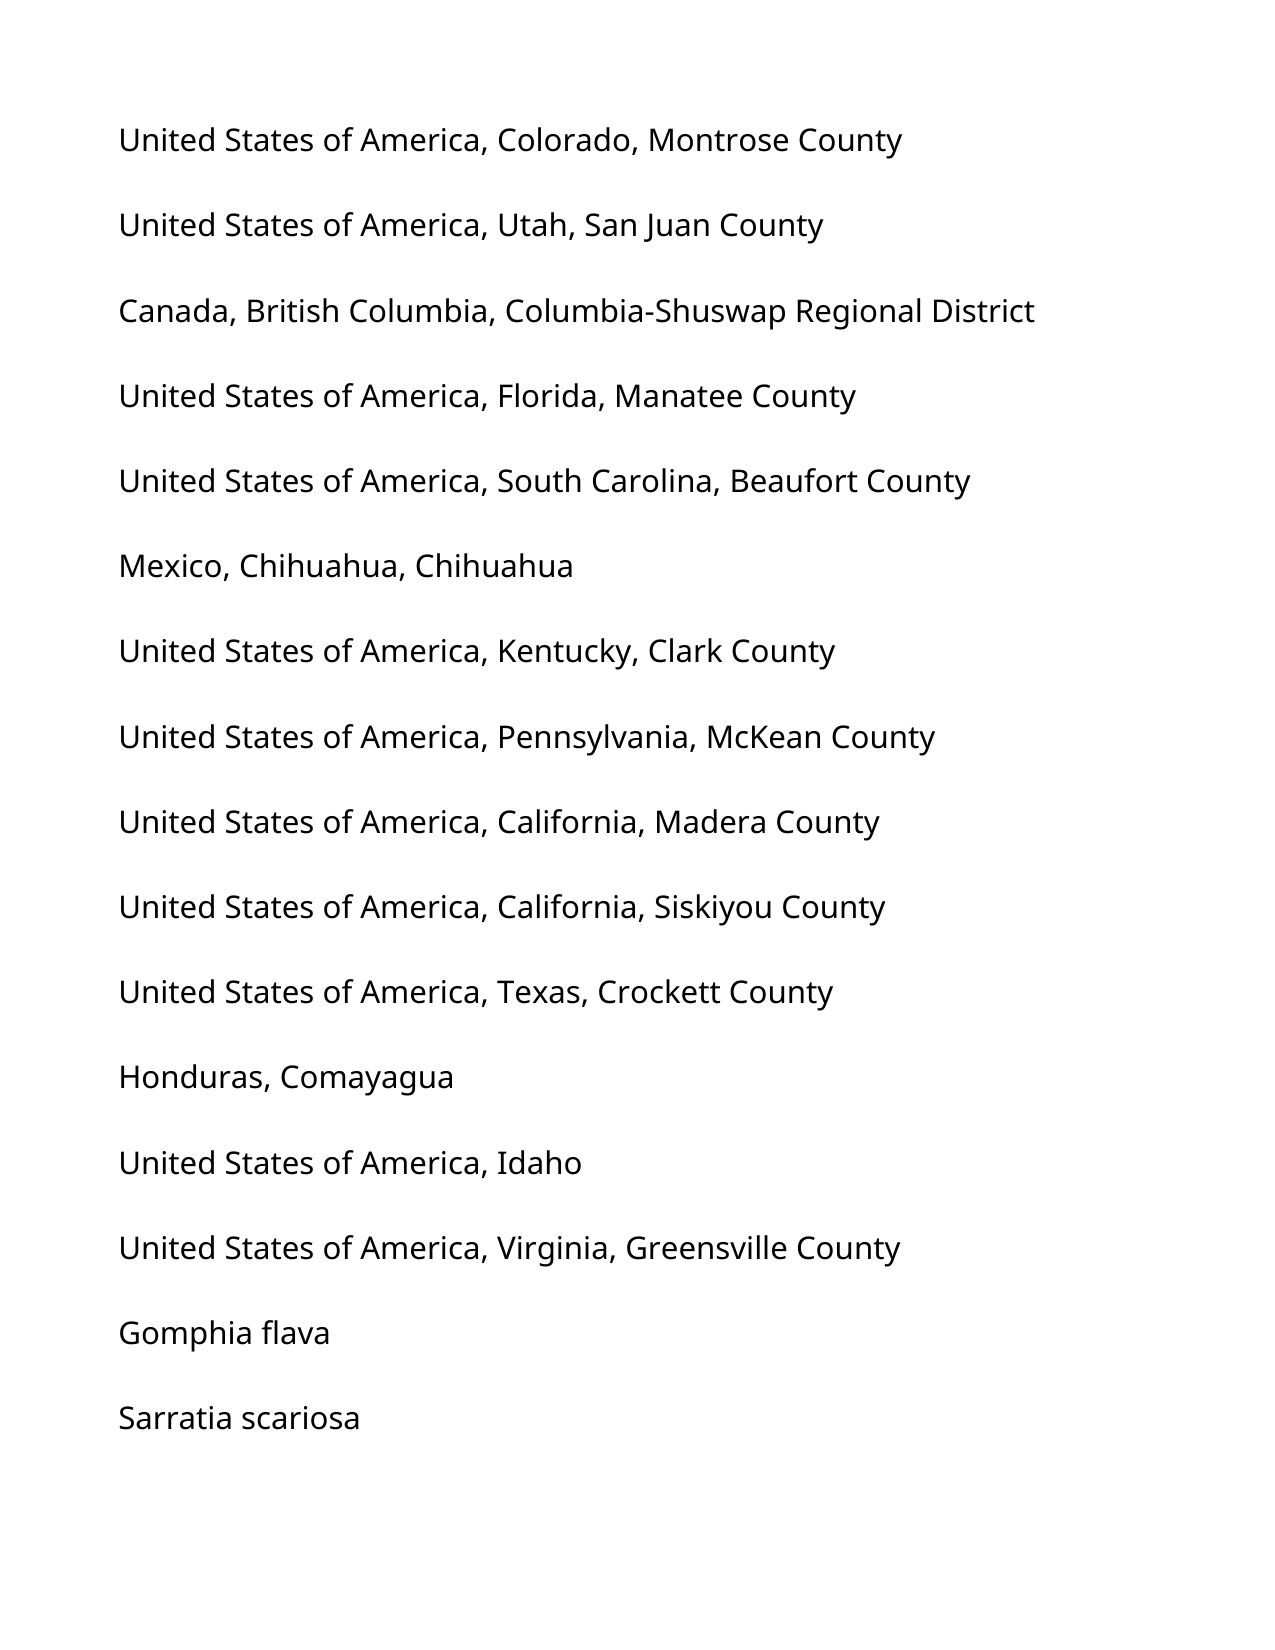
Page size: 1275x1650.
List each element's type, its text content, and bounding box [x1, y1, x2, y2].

text United States of America, Texas, Crockett County [118, 970, 1157, 1055]
text United States of America, Colorado, Montrose County [118, 118, 1157, 203]
text United States of America, Kentucky, Clark County [118, 629, 1157, 714]
text United States of America, Idaho [118, 1141, 1157, 1226]
text United States of America, Florida, Manatee County [118, 374, 1157, 459]
text United States of America, South Carolina, Beaufort County [118, 459, 1157, 544]
text Canada, British Columbia, Columbia-Shuswap Regional District [118, 288, 1157, 374]
text United States of America, Virginia, Greensville County [118, 1226, 1157, 1311]
text United States of America, Pennsylvania, McKean County [118, 714, 1157, 800]
text Mexico, Chihuahua, Chihuahua [118, 544, 1157, 629]
text Gomphia flava [118, 1311, 1157, 1396]
text United States of America, California, Siskiyou County [118, 885, 1157, 970]
text United States of America, California, Madera County [118, 800, 1157, 885]
text Sarratia scariosa [118, 1396, 1157, 1481]
text United States of America, Utah, San Juan County [118, 203, 1157, 288]
text Honduras, Comayagua [118, 1055, 1157, 1141]
